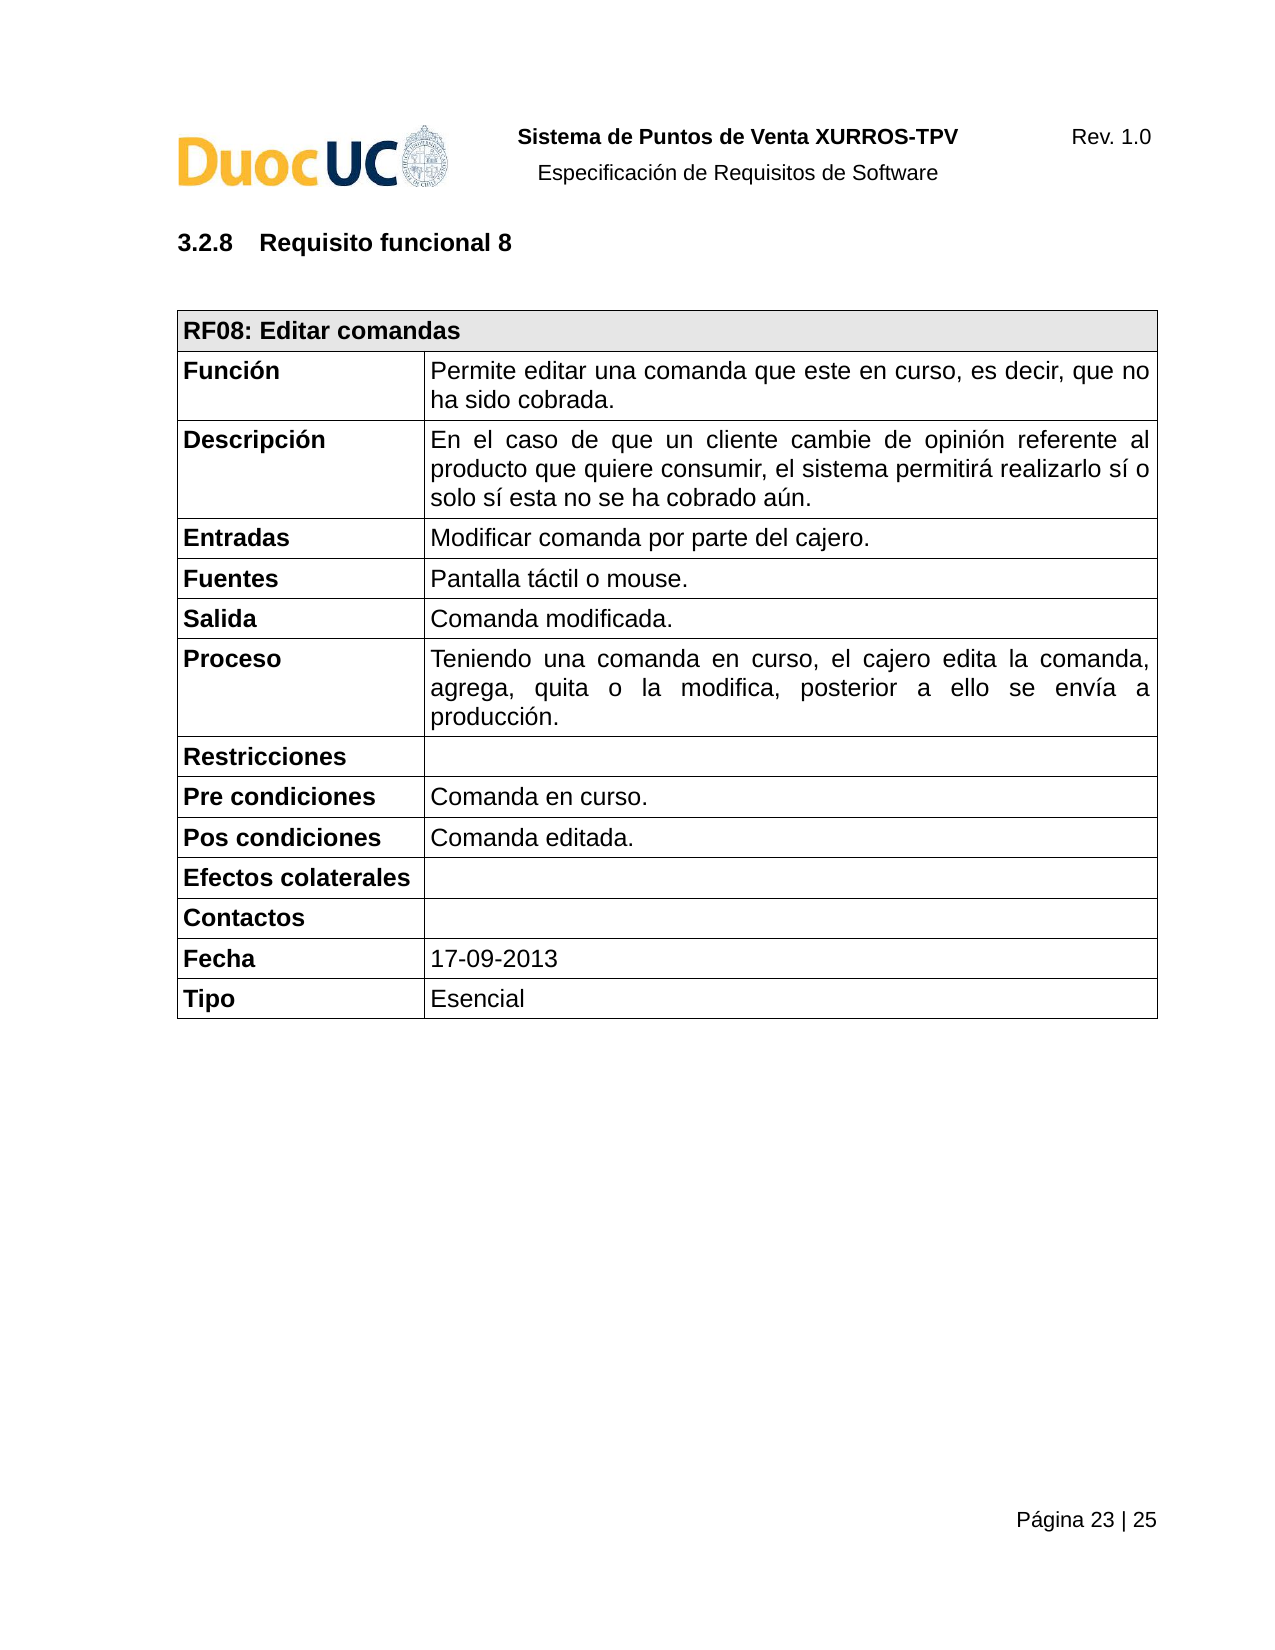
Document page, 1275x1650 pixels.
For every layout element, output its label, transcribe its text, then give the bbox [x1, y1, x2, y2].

table_cell Modificar comanda por parte del cajero. [425, 519, 1157, 558]
subtitle Requisito funcional 8 [177, 228, 1157, 256]
table_cell Entradas [178, 519, 424, 558]
table_cell Teniendo una comanda en curso, el cajero edita la comanda, agrega, quita o la modifica, posterior a ello se envía a producción. [425, 639, 1157, 736]
table_cell Función [178, 352, 424, 419]
table_cell Fuentes [178, 559, 424, 598]
table_cell [425, 737, 1157, 776]
table_cell Tipo [178, 979, 424, 1018]
table_cell Pre condiciones [178, 777, 424, 817]
table_header RF08: Editar comandas [178, 311, 1157, 351]
table_cell 17-09-2013 [425, 939, 1157, 978]
table_cell Efectos colaterales [178, 858, 424, 897]
table_cell Contactos [178, 899, 424, 938]
table_cell [425, 858, 1157, 897]
table_cell [425, 899, 1157, 938]
picture [178, 125, 449, 187]
table_cell Esencial [425, 979, 1157, 1018]
table_cell Pos condiciones [178, 818, 424, 857]
table_cell Fecha [178, 939, 424, 978]
table_cell En el caso de que un cliente cambie de opinión referente al producto que quiere consumir, el sistema permitirá realizarlo sí o solo sí esta no se ha cobrado aún. [425, 421, 1157, 517]
table_cell Salida [178, 599, 424, 638]
table_cell Comanda editada. [425, 818, 1157, 857]
table_cell Pantalla táctil o mouse. [425, 559, 1157, 598]
table_cell Proceso [178, 639, 424, 736]
table_cell Comanda en curso. [425, 777, 1157, 817]
table_cell Descripción [178, 421, 424, 517]
table_cell Restricciones [178, 737, 424, 776]
table_cell Permite editar una comanda que este en curso, es decir, que no ha sido cobrada. [425, 352, 1157, 419]
table_cell Comanda modificada. [425, 599, 1157, 638]
